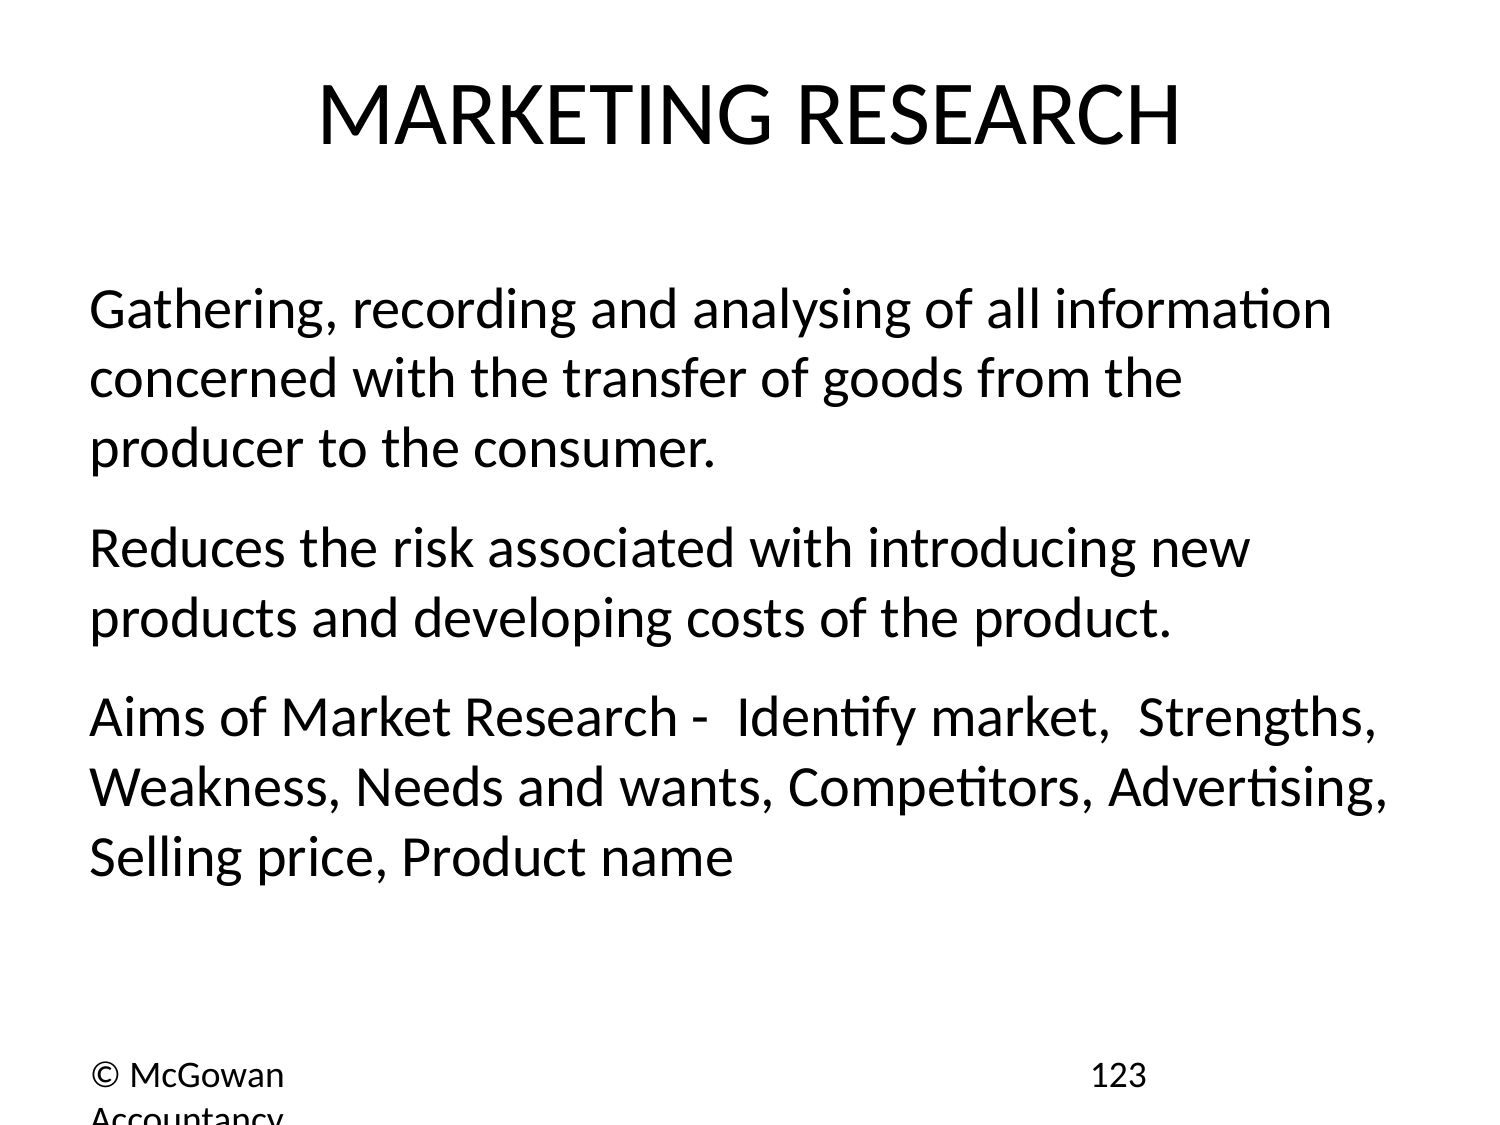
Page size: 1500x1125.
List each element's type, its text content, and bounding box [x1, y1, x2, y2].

title MARKETING RESEARCH [75, 45, 1425, 233]
text_box © McGowan Accountancy Services [75, 1042, 425, 1103]
list Gathering, recording and analysing of all information concerned with the transfer of goods from the producer to the consumer. Reduces the risk associated with introducing new products and developing costs of the product. Aims of Market Research - Identify market, Strengths, Weakness, Needs and wants, Competitors, Advertising, Selling price, Product name [75, 262, 1425, 1005]
text_box [1074, 1042, 1425, 1103]
